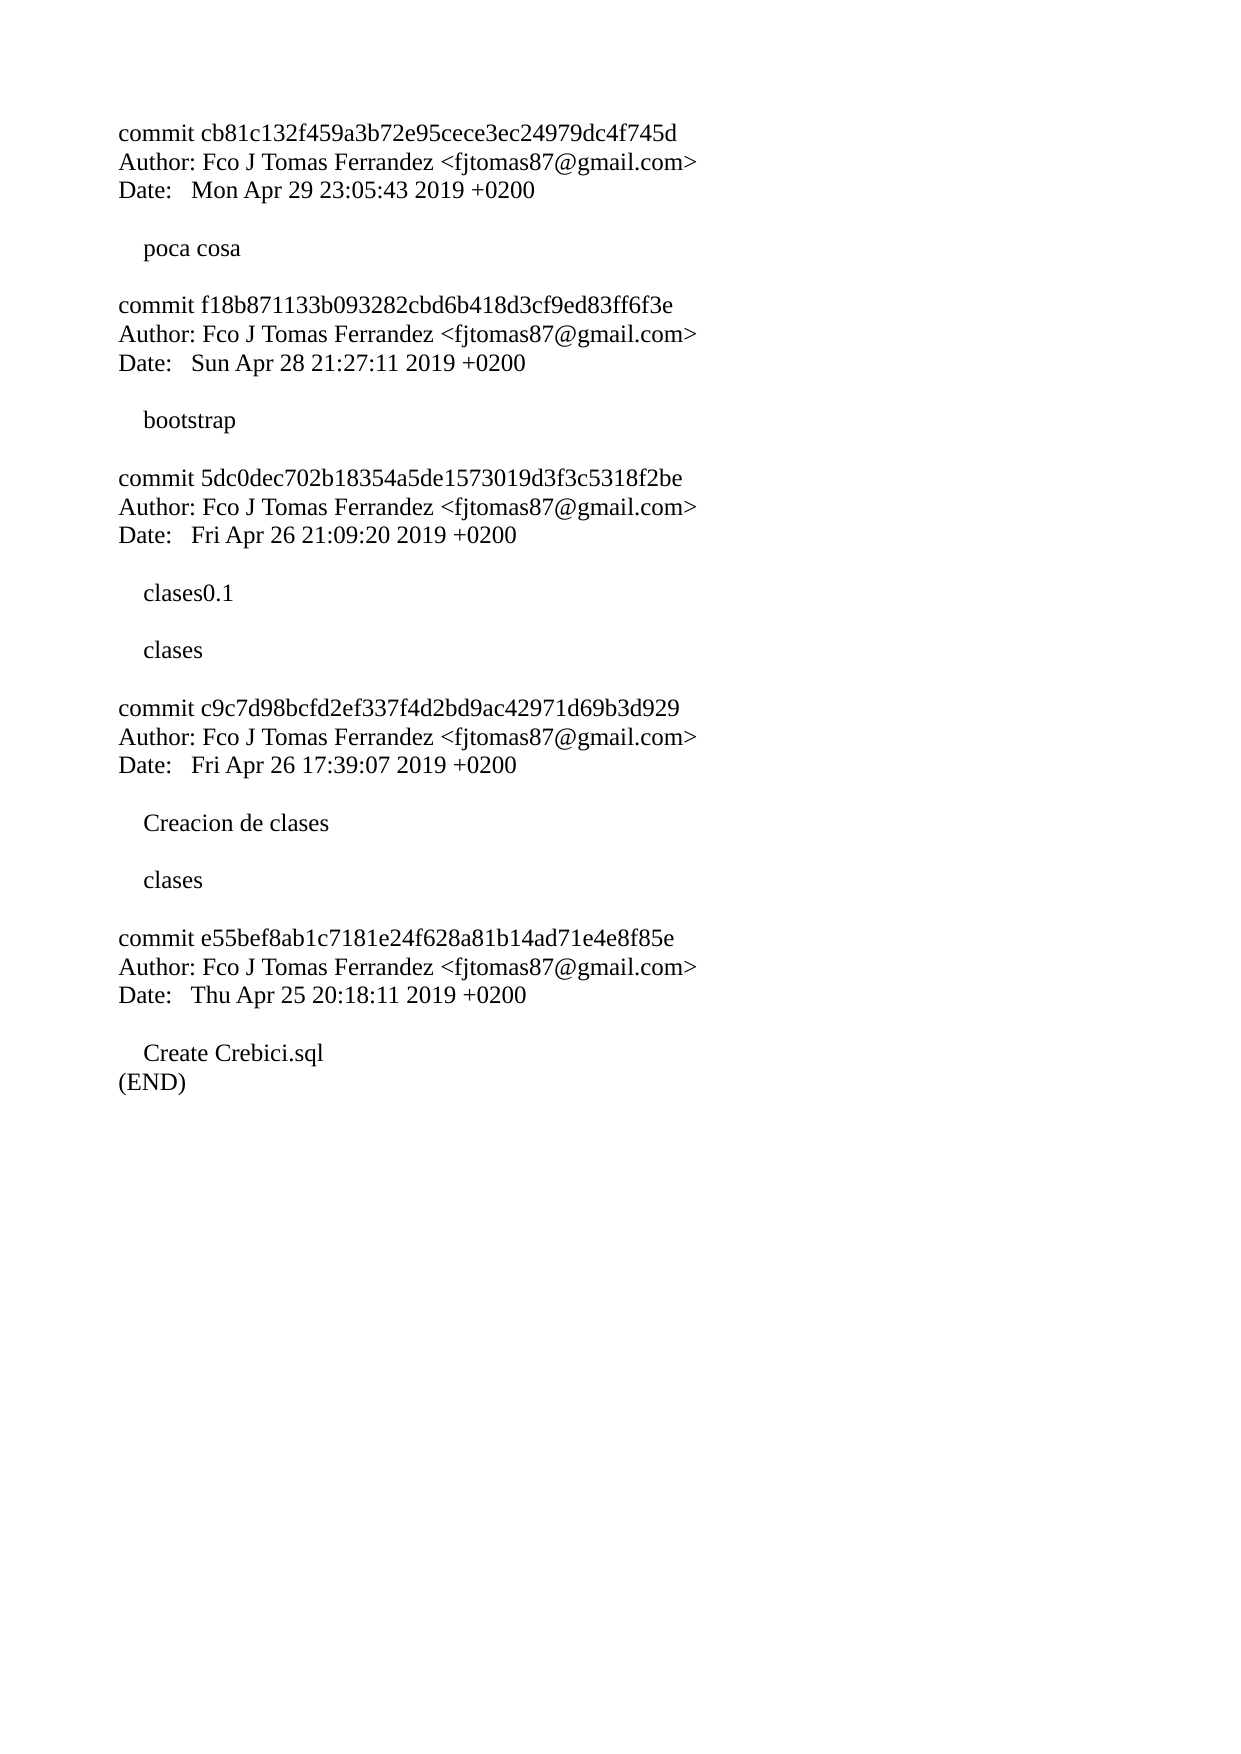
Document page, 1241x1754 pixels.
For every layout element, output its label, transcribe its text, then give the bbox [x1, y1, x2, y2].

text Author: Fco J Tomas Ferrandez <fjtomas87@gmail.com> [118, 492, 1122, 521]
text commit cb81c132f459a3b72e95cece3ec24979dc4f745d [118, 118, 1122, 147]
text clases [118, 866, 1122, 894]
text Author: Fco J Tomas Ferrandez <fjtomas87@gmail.com> [118, 147, 1122, 176]
text Date: Thu Apr 25 20:18:11 2019 +0200 [118, 981, 1122, 1009]
text clases0.1 [118, 578, 1122, 607]
text Creacion de clases [118, 808, 1122, 837]
text commit e55bef8ab1c7181e24f628a81b14ad71e4e8f85e [118, 923, 1122, 952]
text Author: Fco J Tomas Ferrandez <fjtomas87@gmail.com> [118, 319, 1122, 348]
text poca cosa [118, 233, 1122, 262]
text Date: Fri Apr 26 21:09:20 2019 +0200 [118, 521, 1122, 549]
text Author: Fco J Tomas Ferrandez <fjtomas87@gmail.com> [118, 722, 1122, 751]
text clases [118, 636, 1122, 664]
text Date: Sun Apr 28 21:27:11 2019 +0200 [118, 348, 1122, 377]
text Create Crebici.sql [118, 1038, 1122, 1067]
text bootstrap [118, 406, 1122, 434]
text Date: Fri Apr 26 17:39:07 2019 +0200 [118, 751, 1122, 779]
text Date: Mon Apr 29 23:05:43 2019 +0200 [118, 176, 1122, 204]
text Author: Fco J Tomas Ferrandez <fjtomas87@gmail.com> [118, 952, 1122, 981]
text commit f18b871133b093282cbd6b418d3cf9ed83ff6f3e [118, 291, 1122, 319]
text commit 5dc0dec702b18354a5de1573019d3f3c5318f2be [118, 463, 1122, 492]
text commit c9c7d98bcfd2ef337f4d2bd9ac42971d69b3d929 [118, 693, 1122, 722]
text (END) [118, 1067, 1122, 1096]
